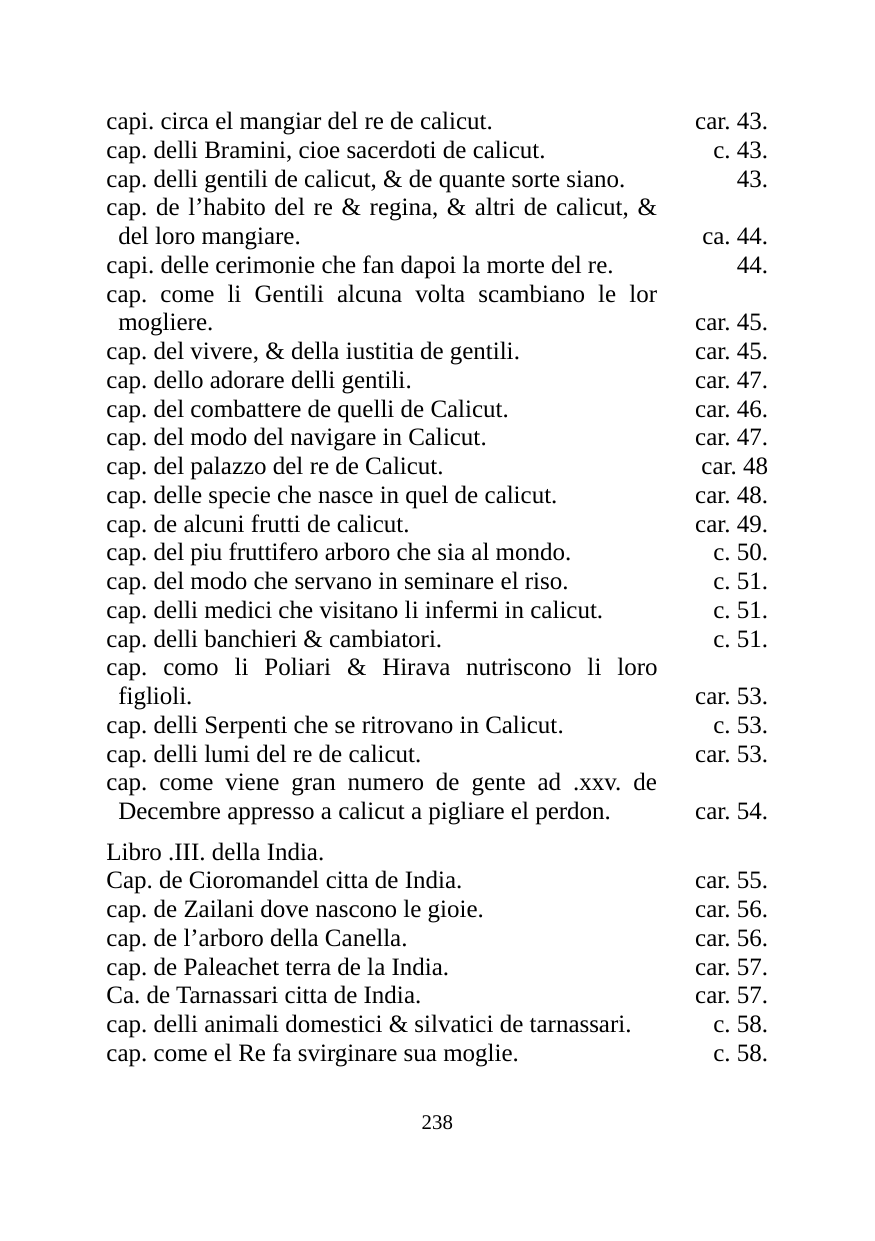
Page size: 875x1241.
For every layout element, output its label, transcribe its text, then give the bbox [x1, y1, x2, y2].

table_cell cap. delli medici che visitano li infermi in calicut. [106, 595, 658, 624]
table_cell cap. delli Serpenti che se ritrovano in Calicut. [106, 710, 658, 739]
table_cell car. 56. [658, 894, 768, 923]
table_cell car. 45. [658, 336, 768, 365]
table_cell car. 43. [658, 106, 768, 135]
table_cell cap. de l’arboro della Canella. [106, 923, 658, 952]
table_cell car. 47. [658, 365, 768, 394]
table_cell car. 57. [658, 952, 768, 981]
table_cell cap. de l’habito del re & regina, & altri de calicut, & del loro mangiare. [106, 193, 658, 250]
table_cell ca. 44. [658, 193, 768, 250]
table_cell cap. del modo che servano in seminare el riso. [106, 566, 658, 595]
table_cell [658, 825, 768, 866]
table_cell cap. del palazzo del re de Calicut. [106, 451, 658, 480]
table_cell car. 49. [658, 509, 768, 537]
table_cell Libro .III. della India. [106, 825, 658, 866]
table_cell cap. delle specie che nasce in quel de calicut. [106, 480, 658, 509]
table_cell cap. de Paleachet terra de la India. [106, 952, 658, 981]
table_cell car. 53. [658, 739, 768, 767]
table_cell car. 55. [658, 866, 768, 894]
table_cell car. 47. [658, 423, 768, 451]
table_cell cap. de Zailani dove nascono le gioie. [106, 894, 658, 923]
table_cell cap. como li Poliari & Hirava nutriscono li loro figlioli. [106, 653, 658, 710]
table_cell car. 45. [658, 279, 768, 336]
table_cell capi. delle cerimonie che fan dapoi la morte del re. [106, 250, 658, 279]
table_cell cap. del vivere, & della iustitia de gentili. [106, 336, 658, 365]
table_cell capi. circa el mangiar del re de calicut. [106, 106, 658, 135]
table_cell c. 51. [658, 624, 768, 652]
table_cell c. 43. [658, 135, 768, 164]
table_cell cap. delli Bramini, cioe sacerdoti de calicut. [106, 135, 658, 164]
table_cell cap. delli banchieri & cambiatori. [106, 624, 658, 652]
table_cell Cap. de Cioromandel citta de India. [106, 866, 658, 894]
table_cell cap. del combattere de quelli de Calicut. [106, 394, 658, 422]
table_cell cap. come el Re fa svirginare sua moglie. [106, 1038, 658, 1067]
table_cell cap. delli lumi del re de calicut. [106, 739, 658, 767]
table_cell c. 58. [658, 1009, 768, 1038]
table_cell cap. delli animali domestici & silvatici de tarnassari. [106, 1009, 658, 1038]
table_cell cap. dello adorare delli gentili. [106, 365, 658, 394]
table_cell car. 53. [658, 653, 768, 710]
table_cell cap. delli gentili de calicut, & de quante sorte siano. [106, 164, 658, 192]
table_cell c. 53. [658, 710, 768, 739]
table_cell Ca. de Tarnassari citta de India. [106, 981, 658, 1009]
table_cell cap. del piu fruttifero arboro che sia al mondo. [106, 538, 658, 566]
table_cell c. 58. [658, 1038, 768, 1067]
table_cell cap. come li Gentili alcuna volta scambiano le lor mogliere. [106, 279, 658, 336]
table_cell car. 56. [658, 923, 768, 952]
table_cell cap. come viene gran numero de gente ad .xxv. de Decembre appresso a calicut a pigliare el perdon. [106, 768, 658, 825]
table_cell c. 50. [658, 538, 768, 566]
table_cell car. 48 [658, 451, 768, 480]
table_cell c. 51. [658, 566, 768, 595]
table_cell cap. de alcuni frutti de calicut. [106, 509, 658, 537]
table_cell car. 48. [658, 480, 768, 509]
table_cell 43. [658, 164, 768, 192]
table_cell car. 54. [658, 768, 768, 825]
table_cell 44. [658, 250, 768, 279]
table_cell car. 46. [658, 394, 768, 422]
table_cell cap. del modo del navigare in Calicut. [106, 423, 658, 451]
table_cell c. 51. [658, 595, 768, 624]
table_cell car. 57. [658, 981, 768, 1009]
